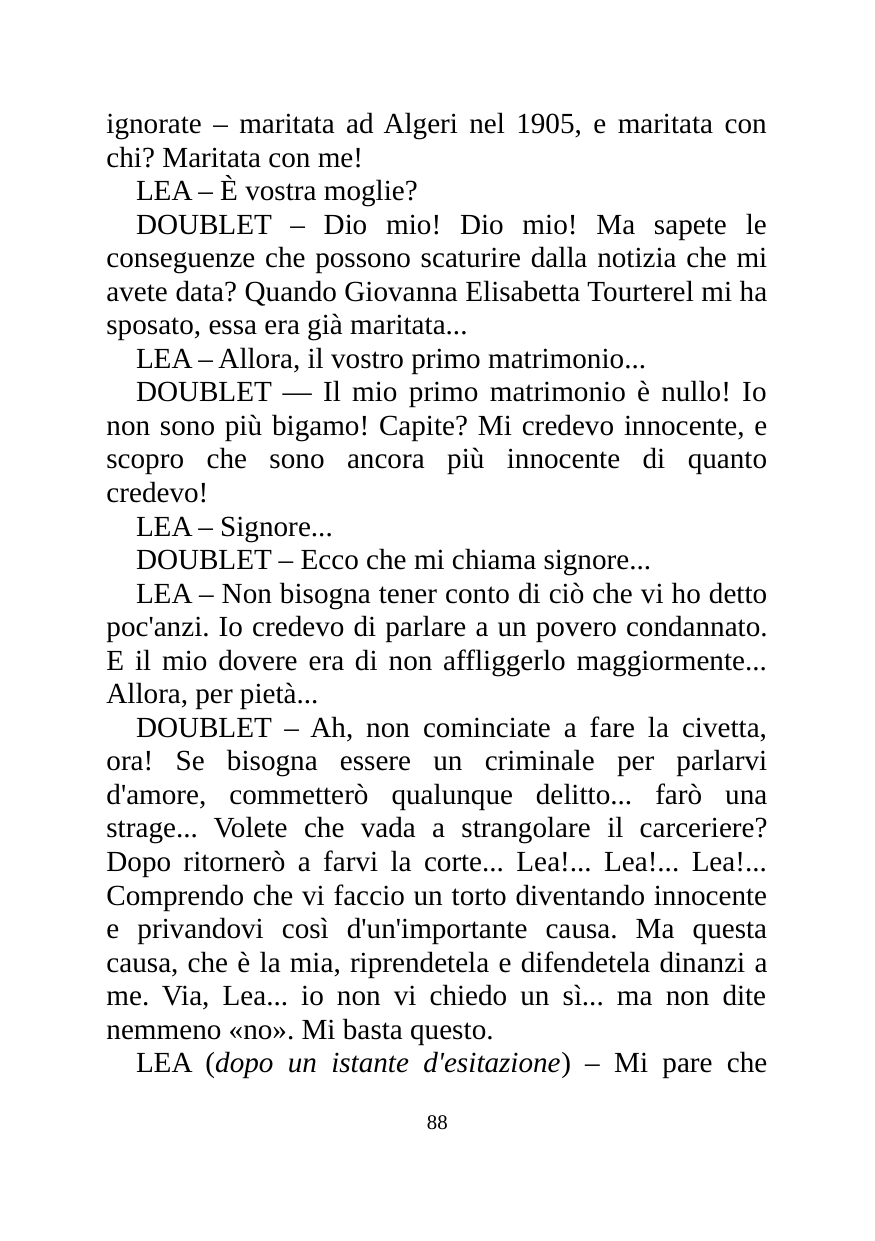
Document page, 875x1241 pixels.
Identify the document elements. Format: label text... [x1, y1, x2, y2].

text DOUBLET – Ah, non cominciate a fare la civetta, ora! Se bisogna essere un criminale per parlarvi d'amore, commetterò qualunque delitto... farò una strage... Volete che vada a strangolare il carceriere? Dopo ritornerò a farvi la corte... Lea!... Lea!... Lea!... Comprendo che vi faccio un torto diventando innocente e privandovi così d'un'importante causa. Ma questa causa, che è la mia, riprendetela e difendetela dinanzi a me. Via, Lea... io non vi chiedo un sì... ma non dite nemmeno «no». Mi basta questo. [106, 710, 768, 1045]
text DOUBLET – Ecco che mi chiama signore... [106, 542, 768, 576]
text LEA (dopo un istante d'esitazione) – Mi pare che [106, 1045, 768, 1079]
text LEA – Signore... [106, 509, 768, 542]
text LEA – È vostra moglie? [106, 173, 768, 207]
text LEA – Non bisogna tener conto di ciò che vi ho detto poc'anzi. Io credevo di parlare a un povero condannato. E il mio dovere era di non affliggerlo maggiormente... Allora, per pietà... [106, 576, 768, 710]
text DOUBLET – Dio mio! Dio mio! Ma sapete le conseguenze che possono scaturire dalla notizia che mi avete data? Quando Giovanna Elisabetta Tourterel mi ha sposato, essa era già maritata... [106, 207, 768, 341]
text DOUBLET — Il mio primo matrimonio è nullo! Io non sono più bigamo! Capite? Mi credevo innocente, e scopro che sono ancora più innocente di quanto credevo! [106, 374, 768, 509]
text LEA – Allora, il vostro primo matrimonio... [106, 341, 768, 374]
text ignorate – maritata ad Algeri nel 1905, e maritata con chi? Maritata con me! [106, 106, 768, 173]
